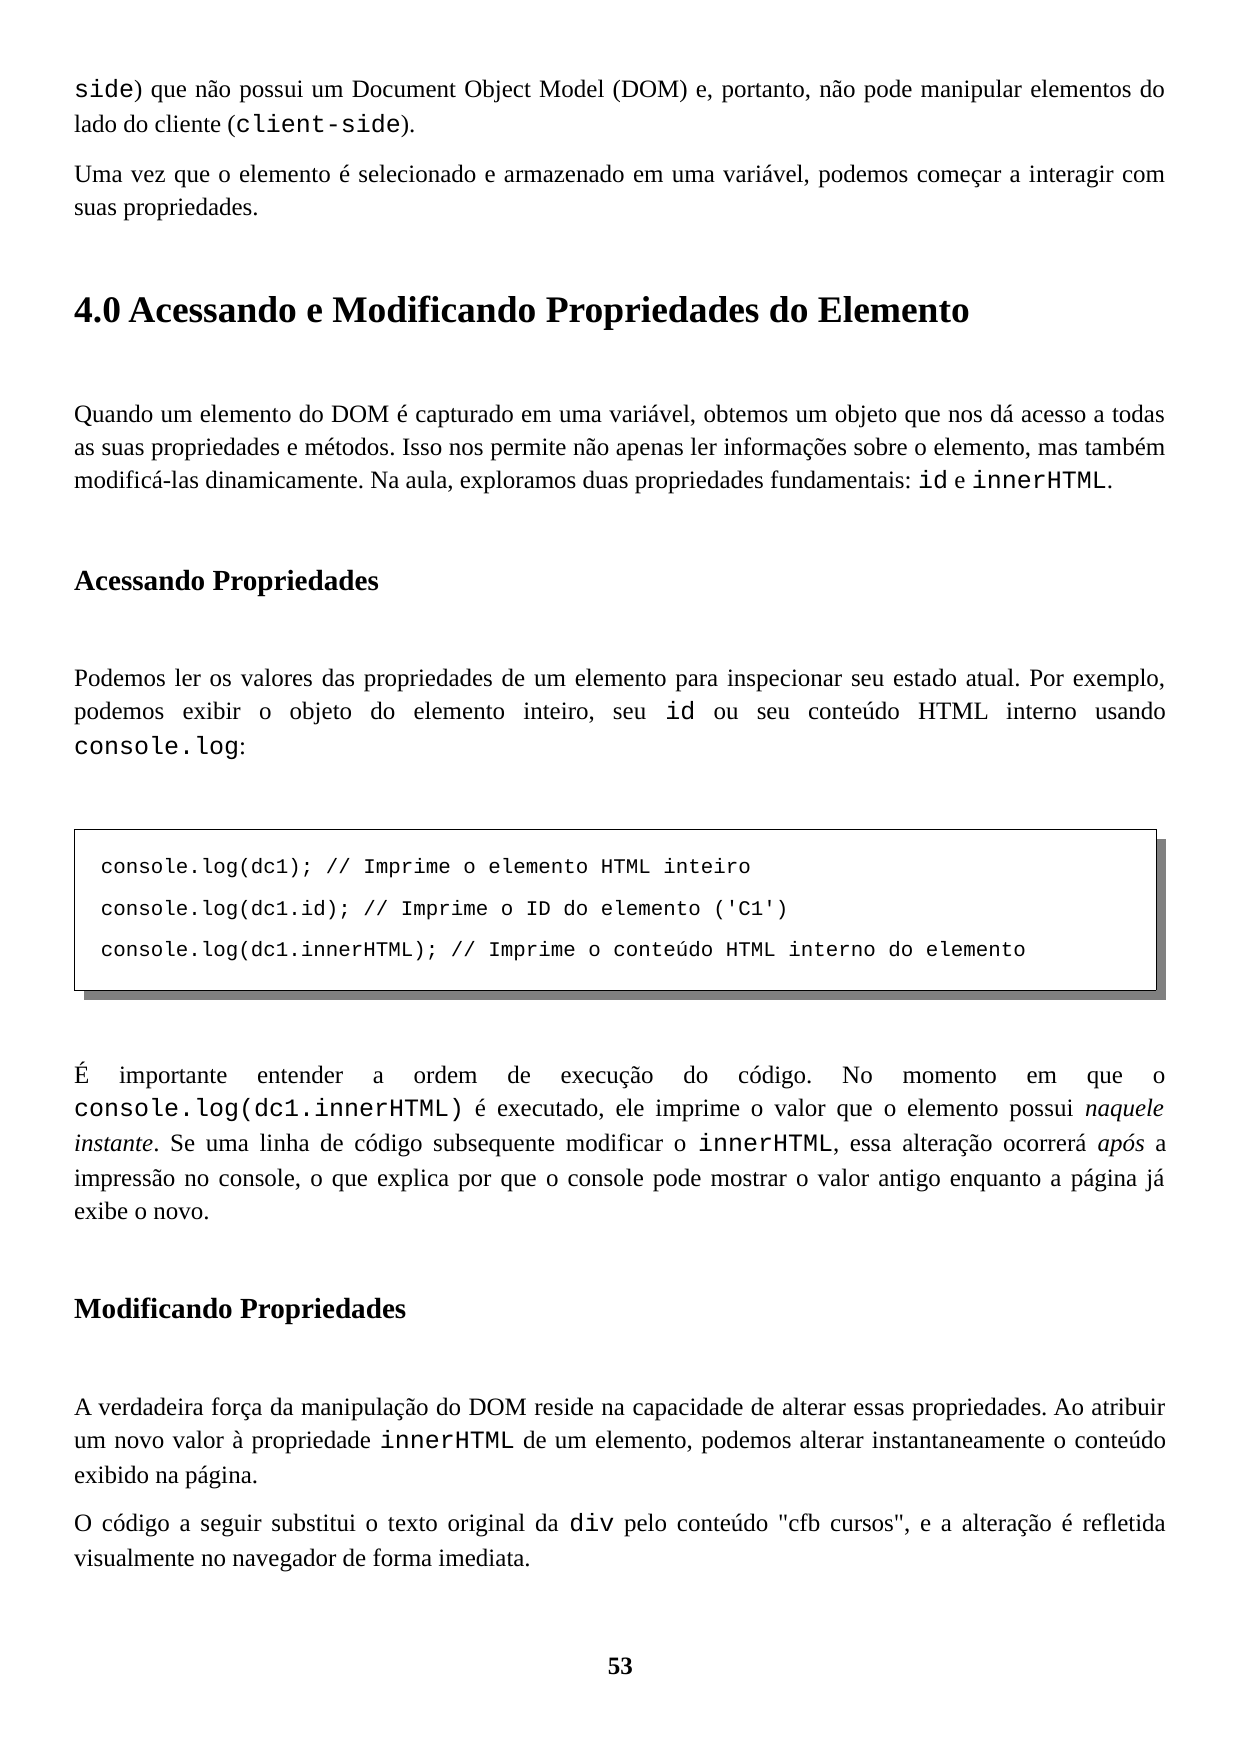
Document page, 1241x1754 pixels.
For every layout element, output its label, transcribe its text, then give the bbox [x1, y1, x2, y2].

text console.log(dc1); // Imprime o elemento HTML inteiro [75, 830, 1156, 871]
subtitle Modificando Propriedades [74, 1291, 1166, 1325]
subtitle 4.0 Acessando e Modificando Propriedades do Elemento [74, 287, 1166, 330]
text console.log(dc1.id); // Imprime o ID do elemento ('C1') [75, 871, 1156, 913]
text Uma vez que o elemento é selecionado e armazenado em uma variável, podemos começar a interagir com suas propriedades. [74, 159, 1166, 221]
text O código a seguir substitui o texto original da div pelo conteúdo "cfb cursos", e a alteração é refletida visualmente no navegador de forma imediata. [74, 1508, 1166, 1572]
text side) que não possui um Document Object Model (DOM) e, portanto, não pode manipular elementos do lado do cliente (client-side). [74, 74, 1166, 140]
subtitle Acessando Propriedades [74, 563, 1166, 596]
text Quando um elemento do DOM é capturado em uma variável, obtemos um objeto que nos dá acesso a todas as suas propriedades e métodos. Isso nos permite não apenas ler informações sobre o elemento, mas também modificá-las dinamicamente. Na aula, exploramos duas propriedades fundamentais: id e innerHTML. [74, 399, 1166, 496]
text console.log(dc1.innerHTML); // Imprime o conteúdo HTML interno do elemento [75, 913, 1156, 989]
text Podemos ler os valores das propriedades de um elemento para inspecionar seu estado atual. Por exemplo, podemos exibir o objeto do elemento inteiro, seu id ou seu conteúdo HTML interno usando console.log: [74, 663, 1166, 762]
text A verdadeira força da manipulação do DOM reside na capacidade de alterar essas propriedades. Ao atribuir um novo valor à propriedade innerHTML de um elemento, podemos alterar instantaneamente o conteúdo exibido na página. [74, 1392, 1166, 1489]
text É importante entender a ordem de execução do código. No momento em que o console.log(dc1.innerHTML) é executado, ele imprime o valor que o elemento possui naquele instante. Se uma linha de código subsequente modificar o innerHTML, essa alteração ocorrerá após a impressão no console, o que explica por que o console pode mostrar o valor antigo enquanto a página já exibe o novo. [74, 1060, 1166, 1225]
